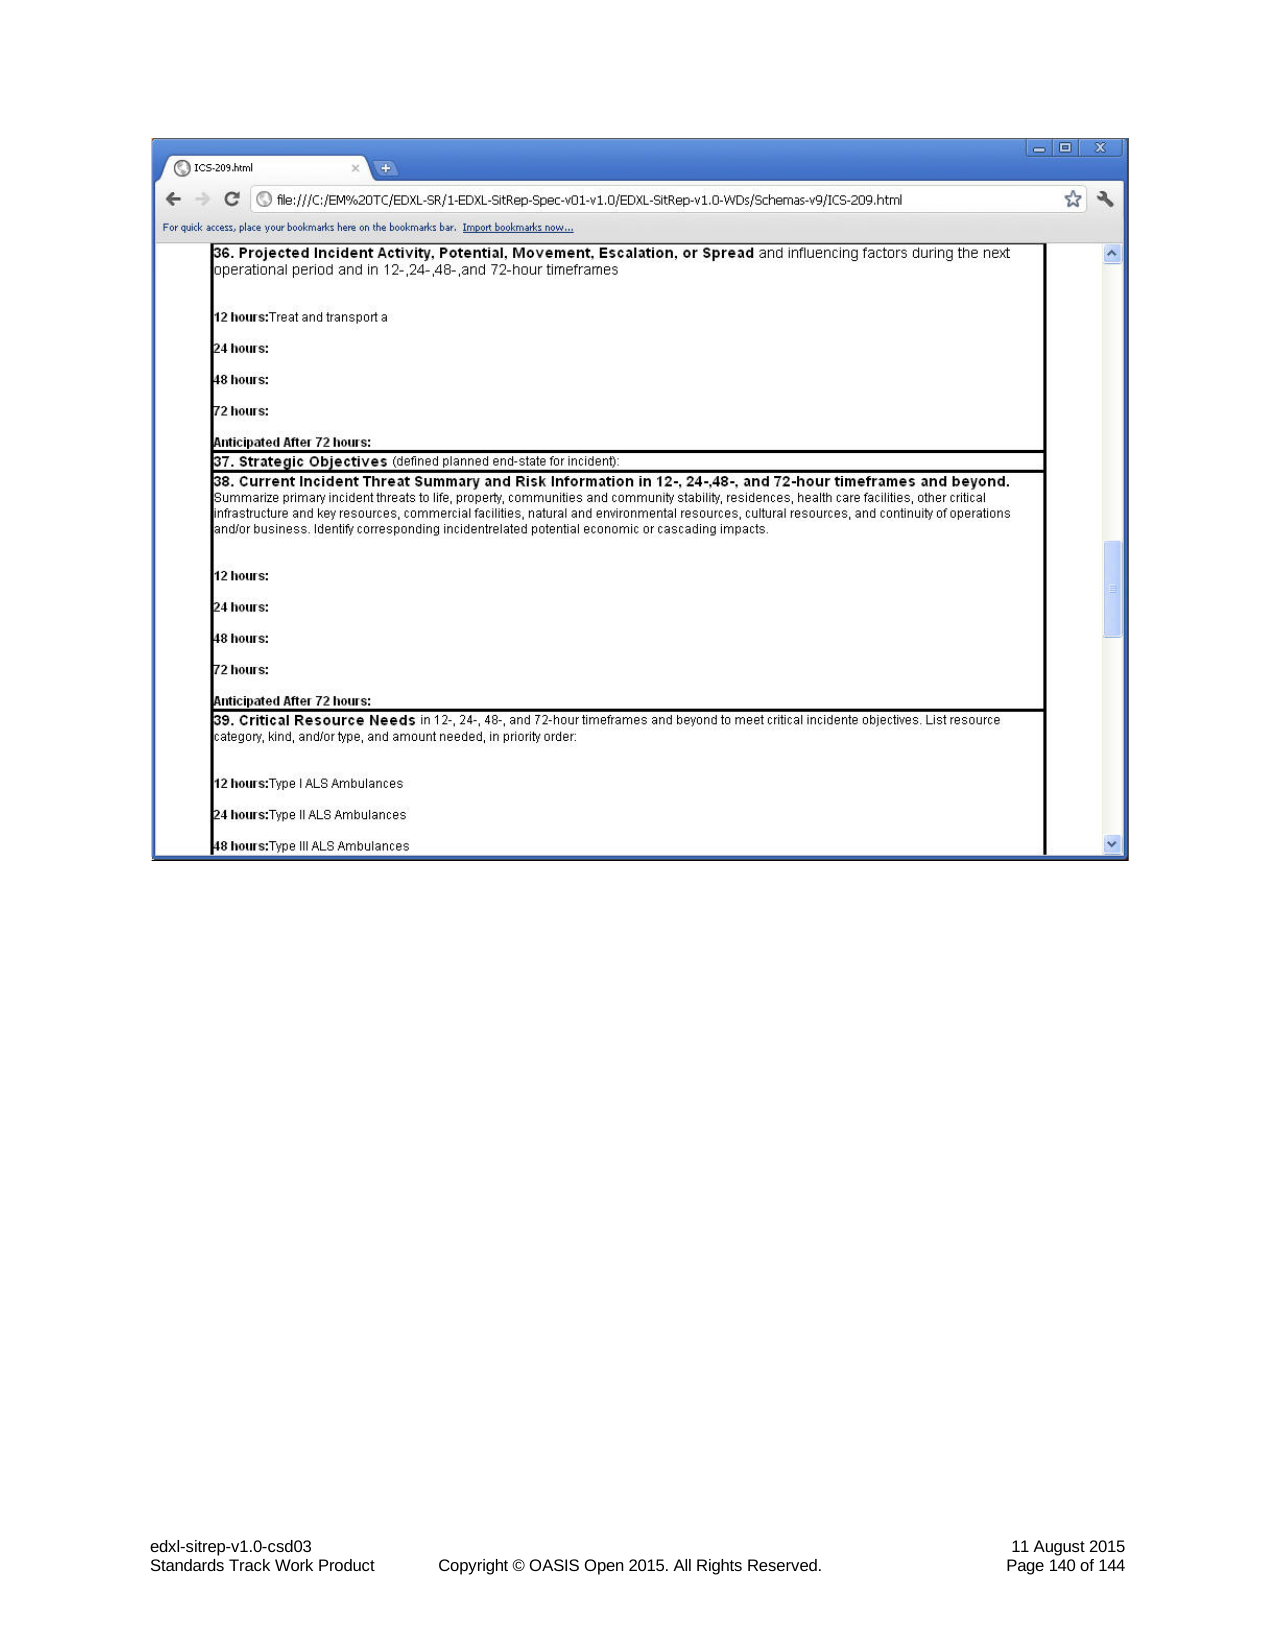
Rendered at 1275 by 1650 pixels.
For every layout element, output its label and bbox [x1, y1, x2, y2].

picture [151, 138, 1129, 861]
